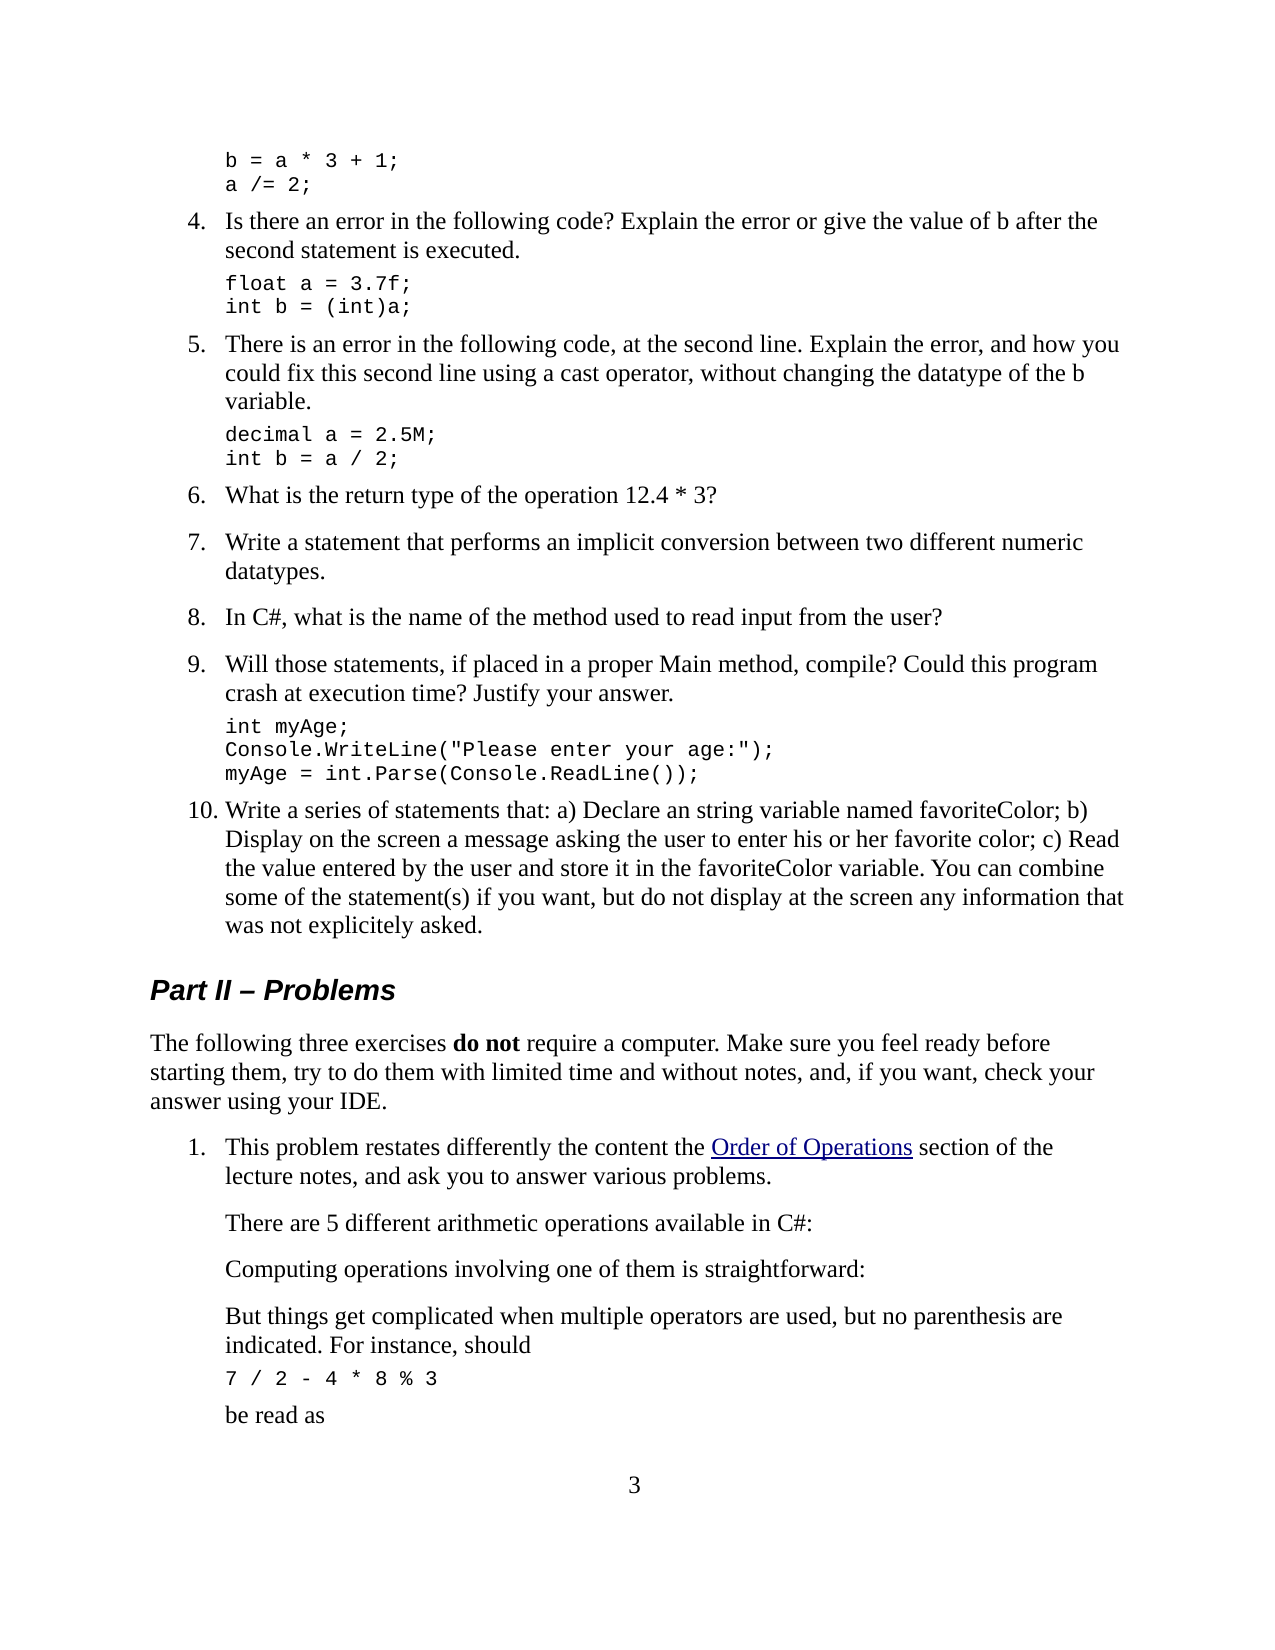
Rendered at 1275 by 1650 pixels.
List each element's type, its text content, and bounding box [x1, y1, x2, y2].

text The following three exercises do not require a computer. Make sure you feel ready before starting them, try to do them with limited time and without notes, and, if you want, check your answer using your IDE. [150, 1028, 1125, 1114]
list Write a series of statements that: a) Declare an string variable named favoriteColor; b) Display on the screen a message asking the user to enter his or her favorite color; c) Read the value entered by the user and store it in the favoriteColor variable. You can combine some of the statement(s) if you want, but do not display at the screen any information that was not explicitely asked. [187, 796, 1125, 939]
list There is an error in the following code, at the second line. Explain the error, and how you could fix this second line using a cast operator, without changing the datatype of the b variable. [187, 329, 1125, 415]
list Will those statements, if placed in a proper Main method, compile? Could this program crash at execution time? Justify your answer. [187, 649, 1125, 707]
list This problem restates differently the content the Order of Operations section of the lecture notes, and ask you to answer various problems. [187, 1132, 1125, 1190]
list int b = (int)a; [187, 296, 1125, 320]
list 7 / 2 - 4 * 8 % 3 [187, 1368, 1125, 1391]
list Computing operations involving one of them is straightforward: [187, 1254, 1125, 1283]
list Write a statement that performs an implicit conversion between two different numeric datatypes. [187, 527, 1125, 584]
list What is the return type of the operation 12.4 * 3? [187, 480, 1125, 509]
list a /= 2; [187, 174, 1125, 197]
subtitle Part II – Problems [150, 973, 1125, 1007]
list In C#, what is the name of the method used to read input from the user? [187, 602, 1125, 631]
list decimal a = 2.5M; [187, 424, 1125, 448]
list There are 5 different arithmetic operations available in C#: [187, 1208, 1125, 1237]
list float a = 3.7f; [187, 273, 1125, 296]
list int b = a / 2; [187, 448, 1125, 471]
list be read as [187, 1400, 1125, 1429]
list But things get complicated when multiple operators are used, but no parenthesis are indicated. For instance, should [187, 1301, 1125, 1359]
list b = a * 3 + 1; [187, 150, 1125, 174]
list int myAge; [187, 716, 1125, 739]
list myAge = int.Parse(Console.ReadLine()); [187, 763, 1125, 787]
list Console.WriteLine("Please enter your age:"); [187, 739, 1125, 763]
list Is there an error in the following code? Explain the error or give the value of b after the second statement is executed. [187, 206, 1125, 264]
